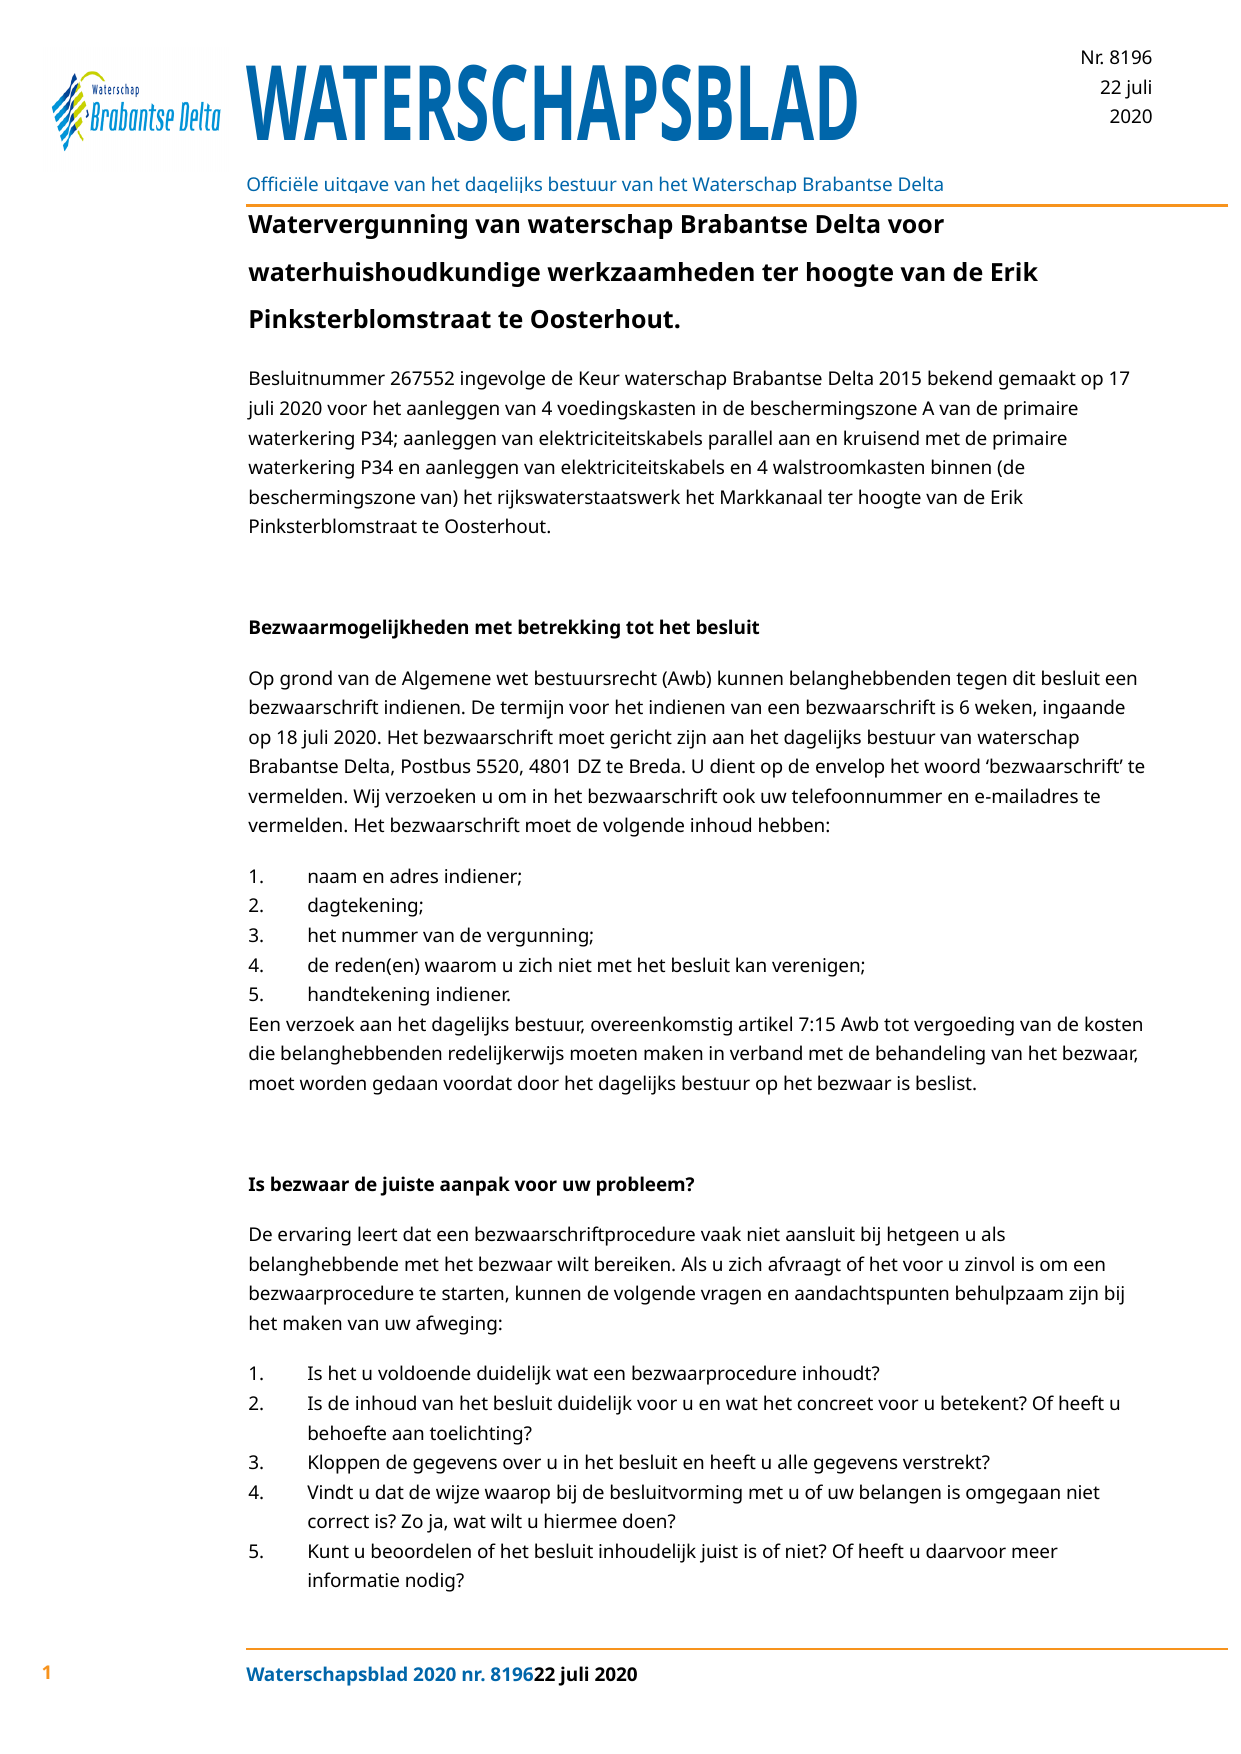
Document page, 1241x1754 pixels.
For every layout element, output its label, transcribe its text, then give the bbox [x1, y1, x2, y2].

text Een verzoek aan het dagelijks bestuur, overeenkomstig artikel 7:15 Awb tot vergoeding van de kosten die belanghebbenden redelijkerwijs moeten maken in verband met de behandeling van het bezwaar, moet worden gedaan voordat door het dagelijks bestuur op het bezwaar is beslist. [248, 1011, 1152, 1096]
text Watervergunning van waterschap Brabantse Delta voor waterhuishoudkundige werkzaamheden ter hoogte van de Erik Pinksterblomstraat te Oosterhout. [248, 207, 1152, 336]
list naam en adres indiener; [248, 863, 1152, 889]
list dagtekening; [248, 893, 1152, 918]
list handtekening indiener. [248, 981, 1152, 1007]
picture [41, 47, 231, 172]
text Is bezwaar de juiste aanpak voor uw probleem? [248, 1171, 1152, 1197]
list Kloppen de gegevens over u in het besluit en heeft u alle gegevens verstrekt? [248, 1449, 1152, 1475]
text Op grond van de Algemene wet bestuursrecht (Awb) kunnen belanghebbenden tegen dit besluit een bezwaarschrift indienen. De termijn voor het indienen van een bezwaarschrift is 6 weken, ingaande op 18 juli 2020. Het bezwaarschrift moet gericht zijn aan het dagelijks bestuur van waterschap Brabantse Delta, Postbus 5520, 4801 DZ te Breda. U dient op de envelop het woord ‘bezwaarschrift’ te vermelden. Wij verzoeken u om in het bezwaarschrift ook uw telefoonnummer en e‑mailadres te vermelden. Het bezwaarschrift moet de volgende inhoud hebben: [248, 665, 1152, 838]
list het nummer van de vergunning; [248, 922, 1152, 948]
text Bezwaarmogelijkheden met betrekking tot het besluit [248, 614, 1152, 640]
text De ervaring leert dat een bezwaarschriftprocedure vaak niet aansluit bij hetgeen u als belanghebbende met het bezwaar wilt bereiken. Als u zich afvraagt of het voor u zinvol is om een bezwaarprocedure te starten, kunnen de volgende vragen en aandachtspunten behulpzaam zijn bij het maken van uw afweging: [248, 1221, 1152, 1336]
list Vindt u dat de wijze waarop bij de besluitvorming met u of uw belangen is omgegaan niet correct is? Zo ja, wat wilt u hiermee doen? [248, 1479, 1152, 1534]
list Is het u voldoende duidelijk wat een bezwaarprocedure inhoudt? [248, 1361, 1152, 1386]
list de reden(en) waarom u zich niet met het besluit kan verenigen; [248, 952, 1152, 977]
list Is de inhoud van het besluit duidelijk voor u en wat het concreet voor u betekent? Of heeft u behoefte aan toelichting? [248, 1390, 1152, 1445]
text Besluitnummer 267552 ingevolge de Keur waterschap Brabantse Delta 2015 bekend gemaakt op 17 juli 2020 voor het aanleggen van 4 voedingskasten in de beschermingszone A van de primaire waterkering P34; aanleggen van elektriciteitskabels parallel aan en kruisend met de primaire waterkering P34 en aanleggen van elektriciteitskabels en 4 walstroomkasten binnen (de beschermingszone van) het rijkswaterstaatswerk het Markkanaal ter hoogte van de Erik Pinksterblomstraat te Oosterhout. [248, 366, 1152, 539]
list Kunt u beoordelen of het besluit inhoudelijk juist is of niet? Of heeft u daarvoor meer informatie nodig? [248, 1538, 1152, 1593]
